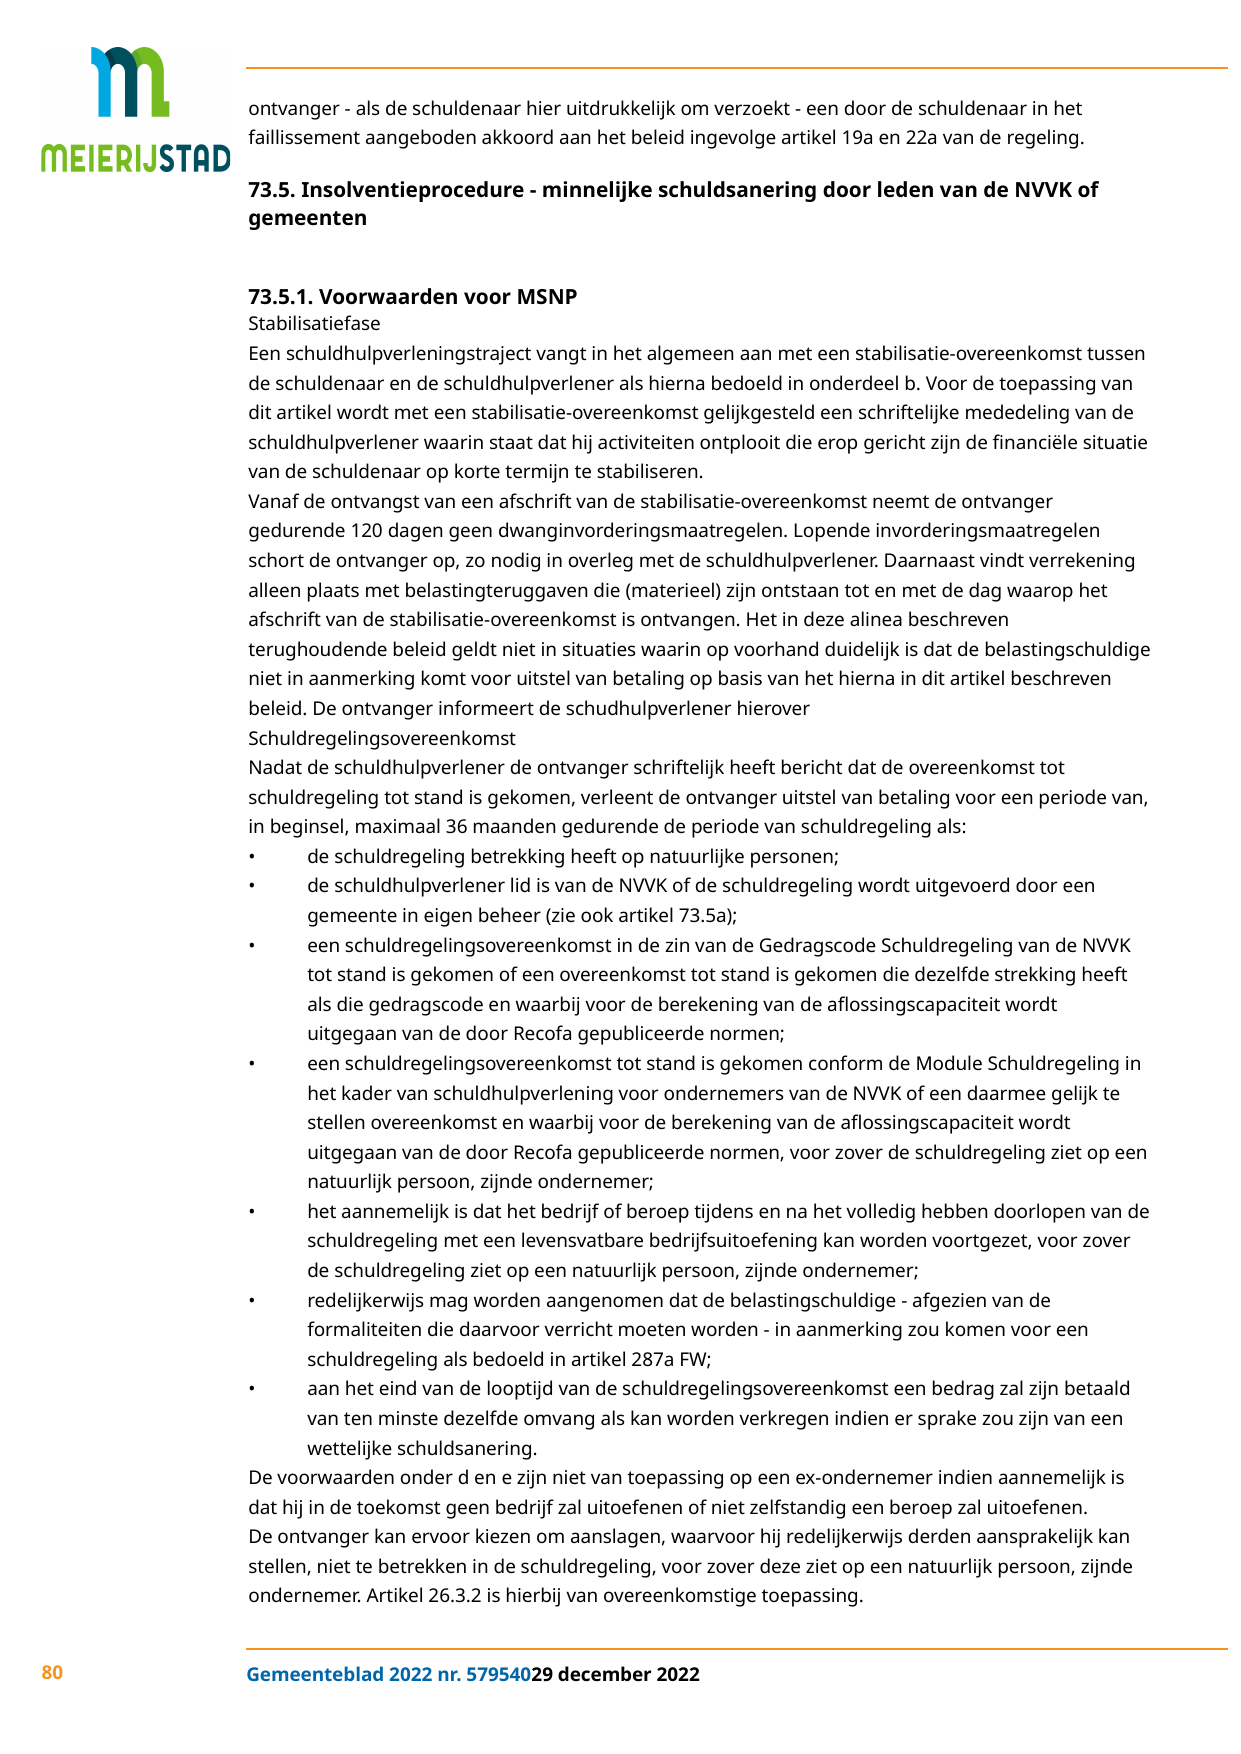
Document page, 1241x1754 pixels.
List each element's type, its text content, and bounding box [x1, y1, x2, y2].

list de schuldhulpverlener lid is van de NVVK of de schuldregeling wordt uitgevoerd door een gemeente in eigen beheer (zie ook artikel 73.5a); [248, 873, 1152, 928]
text 73.5. Insolventieprocedure - minnelijke schuldsanering door leden van de NVVK of gemeenten [248, 175, 1152, 232]
list aan het eind van de looptijd van de schuldregelingsovereenkomst een bedrag zal zijn betaald van ten minste dezelfde omvang als kan worden verkregen indien er sprake zou zijn van een wettelijke schuldsanering. [248, 1376, 1152, 1460]
text De ontvanger kan ervoor kiezen om aanslagen, waarvoor hij redelijkerwijs derden aansprakelijk kan stellen, niet te betrekken in de schuldregeling, voor zover deze ziet op een natuurlijk persoon, zijnde ondernemer. Artikel 26.3.2 is hierbij van overeenkomstige toepassing. [248, 1523, 1152, 1608]
list een schuldregelingsovereenkomst in de zin van de Gedragscode Schuldregeling van de NVVK tot stand is gekomen of een overeenkomst tot stand is gekomen die dezelfde strekking heeft als die gedragscode en waarbij voor de berekening van de aflossingscapaciteit wordt uitgegaan van de door Recofa gepubliceerde normen; [248, 932, 1152, 1046]
list de schuldregeling betrekking heeft op natuurlijke personen; [248, 843, 1152, 869]
list redelijkerwijs mag worden aangenomen dat de belastingschuldige - afgezien van de formaliteiten die daarvoor verricht moeten worden - in aanmerking zou komen voor een schuldregeling als bedoeld in artikel 287a FW; [248, 1287, 1152, 1372]
text Vanaf de ontvangst van een afschrift van de stabilisatie-overeenkomst neemt de ontvanger gedurende 120 dagen geen dwanginvorderingsmaatregelen. Lopende invorderingsmaatregelen schort de ontvanger op, zo nodig in overleg met de schuldhulpverlener. Daarnaast vindt verrekening alleen plaats met belastingteruggaven die (materieel) zijn ontstaan tot en met de dag waarop het afschrift van de stabilisatie-overeenkomst is ontvangen. Het in deze alinea beschreven terughoudende beleid geldt niet in situaties waarin op voorhand duidelijk is dat de belastingschuldige niet in aanmerking komt voor uitstel van betaling op basis van het hierna in dit artikel beschreven beleid. De ontvanger informeert de schudhulpverlener hierover [248, 488, 1152, 721]
list het aannemelijk is dat het bedrijf of beroep tijdens en na het volledig hebben doorlopen van de schuldregeling met een levensvatbare bedrijfsuitoefening kan worden voortgezet, voor zover de schuldregeling ziet op een natuurlijk persoon, zijnde ondernemer; [248, 1198, 1152, 1283]
text Nadat de schuldhulpverlener de ontvanger schriftelijk heeft bericht dat de overeenkomst tot schuldregeling tot stand is gekomen, verleent de ontvanger uitstel van betaling voor een periode van, in beginsel, maximaal 36 maanden gedurende de periode van schuldregeling als: [248, 754, 1152, 839]
text Een schuldhulpverleningstraject vangt in het algemeen aan met een stabilisatie-overeenkomst tussen de schuldenaar en de schuldhulpverlener als hierna bedoeld in onderdeel b. Voor de toepassing van dit artikel wordt met een stabilisatie-overeenkomst gelijkgesteld een schriftelijke mededeling van de schuldhulpverlener waarin staat dat hij activiteiten ontplooit die erop gericht zijn de financiële situatie van de schuldenaar op korte termijn te stabiliseren. [248, 340, 1152, 484]
text Stabilisatiefase [248, 311, 1152, 336]
text 73.5.1. Voorwaarden voor MSNP [248, 282, 1152, 311]
text De voorwaarden onder d en e zijn niet van toepassing op een ex-ondernemer indien aannemelijk is dat hij in de toekomst geen bedrijf zal uitoefenen of niet zelfstandig een beroep zal uitoefenen. [248, 1464, 1152, 1519]
text ontvanger - als de schuldenaar hier uitdrukkelijk om verzoekt - een door de schuldenaar in het faillissement aangeboden akkoord aan het beleid ingevolge artikel 19a en 22a van de regeling. [248, 95, 1152, 150]
list een schuldregelingsovereenkomst tot stand is gekomen conform de Module Schuldregeling in het kader van schuldhulpverlening voor ondernemers van de NVVK of een daarmee gelijk te stellen overeenkomst en waarbij voor de berekening van de aflossingscapaciteit wordt uitgegaan van de door Recofa gepubliceerde normen, voor zover de schuldregeling ziet op een natuurlijk persoon, zijnde ondernemer; [248, 1050, 1152, 1194]
text Schuldregelingsovereenkomst [248, 725, 1152, 750]
picture [41, 47, 231, 172]
